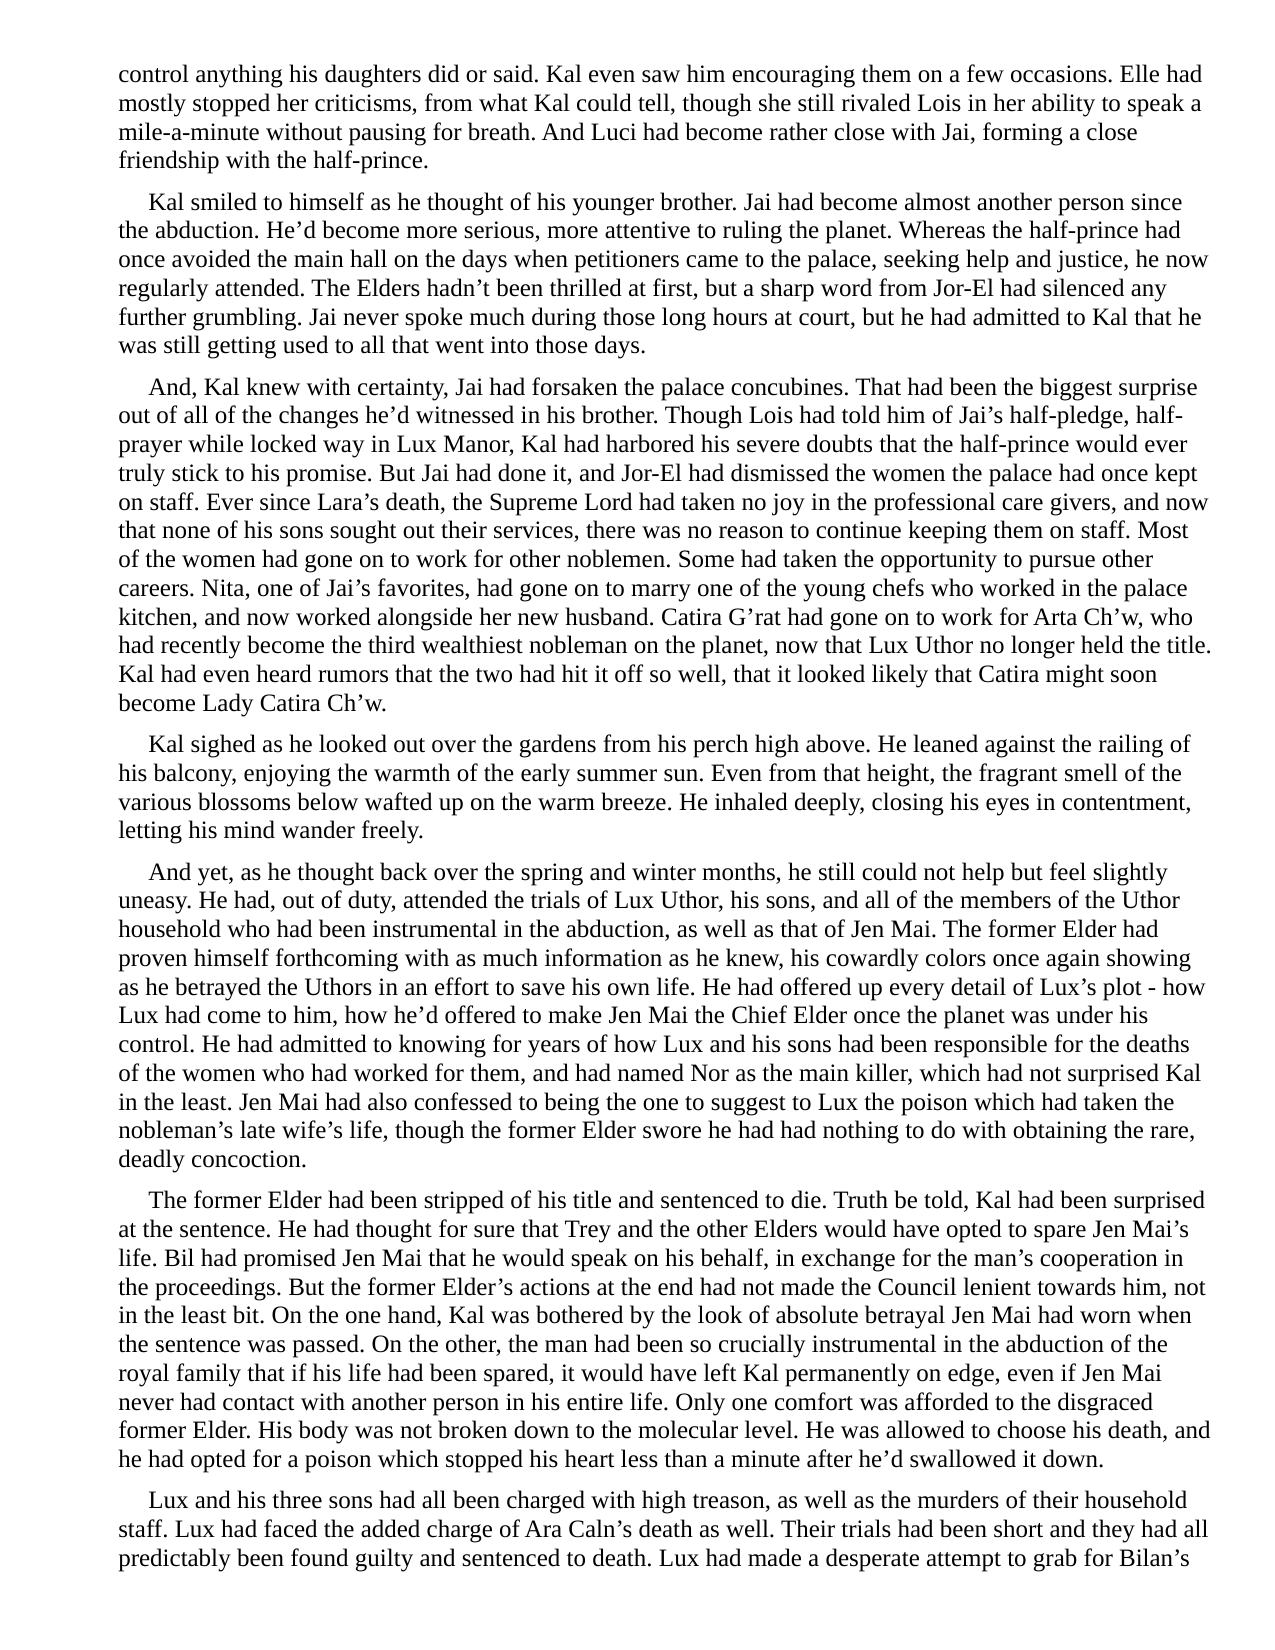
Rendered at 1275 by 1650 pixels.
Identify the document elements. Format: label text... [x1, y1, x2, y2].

text Kal smiled to himself as he thought of his younger brother. Jai had become almost another person since the abduction. He’d become more serious, more attentive to ruling the planet. Whereas the half-prince had once avoided the main hall on the days when petitioners came to the palace, seeking help and justice, he now regularly attended. The Elders hadn’t been thrilled at first, but a sharp word from Jor-El had silenced any further grumbling. Jai never spoke much during those long hours at court, but he had admitted to Kal that he was still getting used to all that went into those days. [118, 187, 1216, 359]
text And, Kal knew with certainty, Jai had forsaken the palace concubines. That had been the biggest surprise out of all of the changes he’d witnessed in his brother. Though Lois had told him of Jai’s half-pledge, half-prayer while locked way in Lux Manor, Kal had harbored his severe doubts that the half-prince would ever truly stick to his promise. But Jai had done it, and Jor-El had dismissed the women the palace had once kept on staff. Ever since Lara’s death, the Supreme Lord had taken no joy in the professional care givers, and now that none of his sons sought out their services, there was no reason to continue keeping them on staff. Most of the women had gone on to work for other noblemen. Some had taken the opportunity to pursue other careers. Nita, one of Jai’s favorites, had gone on to marry one of the young chefs who worked in the palace kitchen, and now worked alongside her new husband. Catira G’rat had gone on to work for Arta Ch’w, who had recently become the third wealthiest nobleman on the planet, now that Lux Uthor no longer held the title. Kal had even heard rumors that the two had hit it off so well, that it looked likely that Catira might soon become Lady Catira Ch’w. [118, 372, 1216, 717]
text The former Elder had been stripped of his title and sentenced to die. Truth be told, Kal had been surprised at the sentence. He had thought for sure that Trey and the other Elders would have opted to spare Jen Mai’s life. Bil had promised Jen Mai that he would speak on his behalf, in exchange for the man’s cooperation in the proceedings. But the former Elder’s actions at the end had not made the Council lenient towards him, not in the least bit. On the one hand, Kal was bothered by the look of absolute betrayal Jen Mai had worn when the sentence was passed. On the other, the man had been so crucially instrumental in the abduction of the royal family that if his life had been spared, it would have left Kal permanently on edge, even if Jen Mai never had contact with another person in his entire life. Only one comfort was afforded to the disgraced former Elder. His body was not broken down to the molecular level. He was allowed to choose his death, and he had opted for a poison which stopped his heart less than a minute after he’d swallowed it down. [118, 1185, 1216, 1473]
text Lux and his three sons had all been charged with high treason, as well as the murders of their household staff. Lux had faced the added charge of Ara Caln’s death as well. Their trials had been short and they had all predictably been found guilty and sentenced to death. Lux had made a desperate attempt to grab for Bilan’s [118, 1485, 1216, 1572]
text And yet, as he thought back over the spring and winter months, he still could not help but feel slightly uneasy. He had, out of duty, attended the trials of Lux Uthor, his sons, and all of the members of the Uthor household who had been instrumental in the abduction, as well as that of Jen Mai. The former Elder had proven himself forthcoming with as much information as he knew, his cowardly colors once again showing as he betrayed the Uthors in an effort to save his own life. He had offered up every detail of Lux’s plot - how Lux had come to him, how he’d offered to make Jen Mai the Chief Elder once the planet was under his control. He had admitted to knowing for years of how Lux and his sons had been responsible for the deaths of the women who had worked for them, and had named Nor as the main killer, which had not surprised Kal in the least. Jen Mai had also confessed to being the one to suggest to Lux the poison which had taken the nobleman’s late wife’s life, though the former Elder swore he had had nothing to do with obtaining the rare, deadly concoction. [118, 857, 1216, 1173]
text control anything his daughters did or said. Kal even saw him encouraging them on a few occasions. Elle had mostly stopped her criticisms, from what Kal could tell, though she still rivaled Lois in her ability to speak a mile-a-minute without pausing for breath. And Luci had become rather close with Jai, forming a close friendship with the half-prince. [118, 59, 1216, 174]
text Kal sighed as he looked out over the gardens from his perch high above. He leaned against the railing of his balcony, enjoying the warmth of the early summer sun. Even from that height, the fragrant smell of the various blossoms below wafted up on the warm breeze. He inhaled deeply, closing his eyes in contentment, letting his mind wander freely. [118, 729, 1216, 844]
